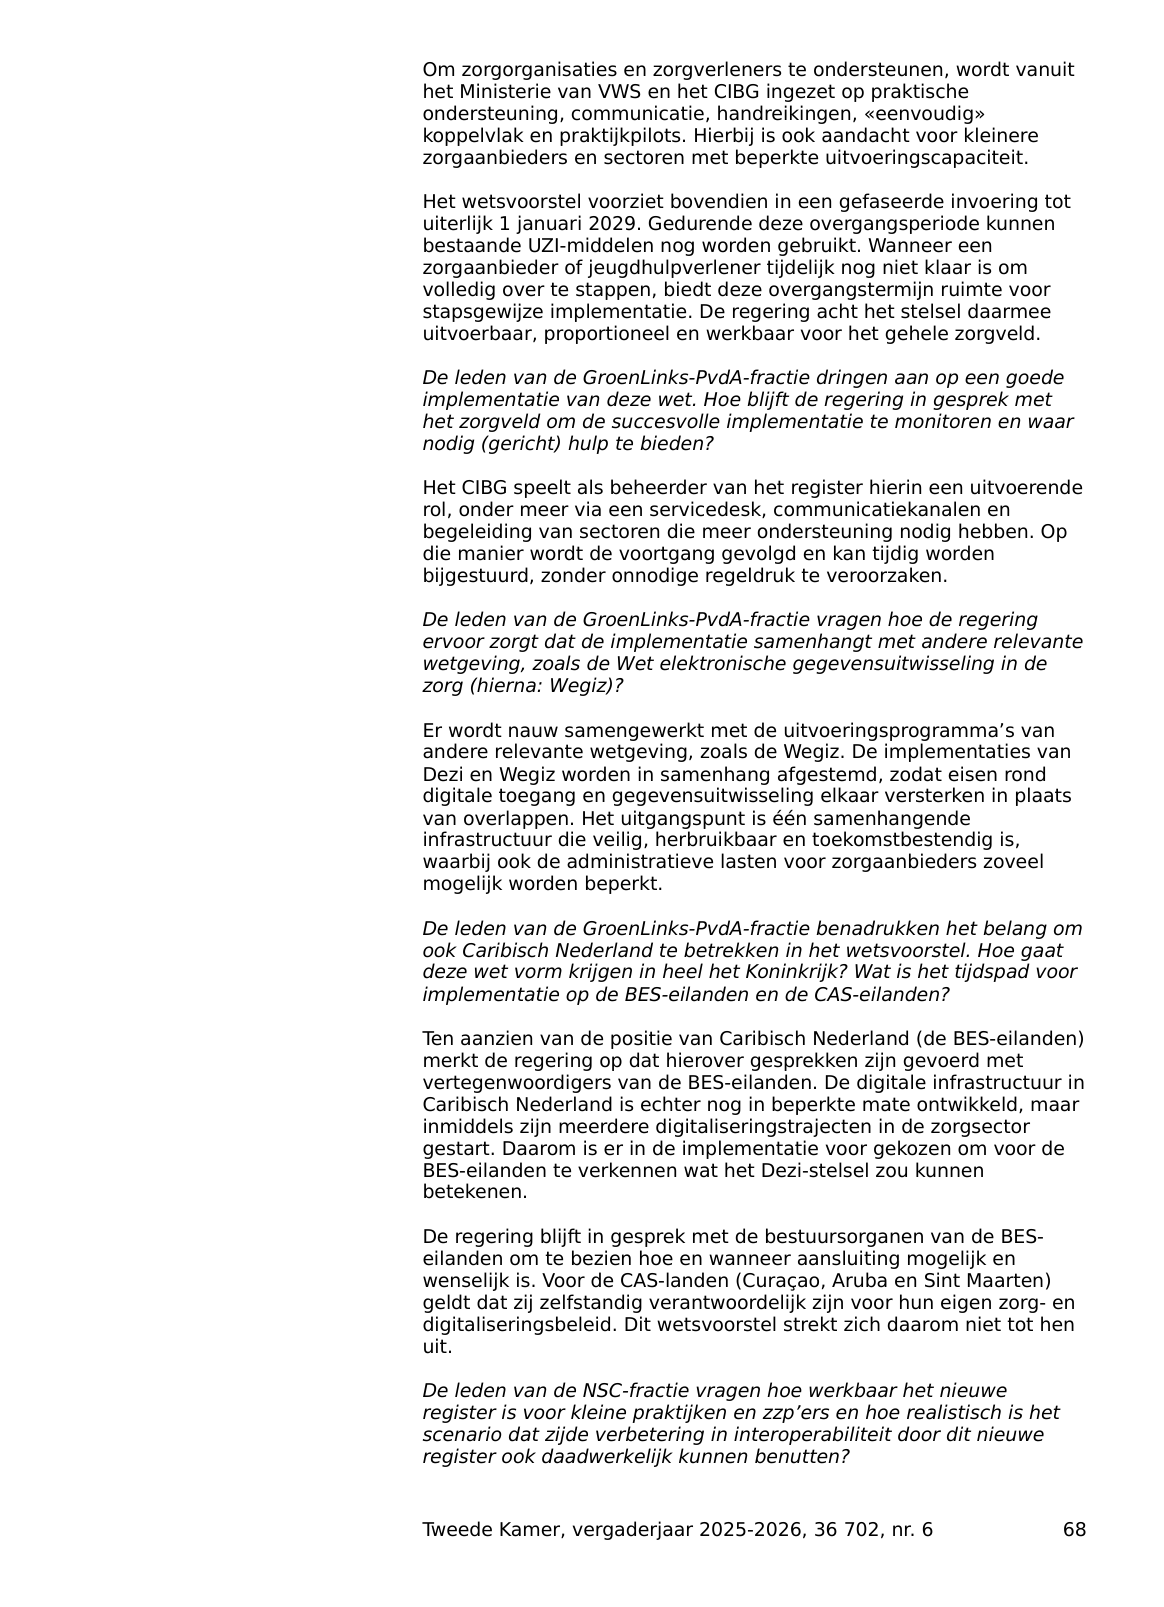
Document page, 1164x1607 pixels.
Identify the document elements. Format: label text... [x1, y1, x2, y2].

text Er wordt nauw samengewerkt met de uitvoeringsprogramma’s van andere relevante wetgeving, zoals de Wegiz. De implementaties van Dezi en Wegiz worden in samenhang afgestemd, zodat eisen rond digitale toegang en gegevensuitwisseling elkaar versterken in plaats van overlappen. Het uitgangspunt is één samenhangende infrastructuur die veilig, herbruikbaar en toekomstbestendig is, waarbij ook de administratieve lasten voor zorgaanbieders zoveel mogelijk worden beperkt. [422, 719, 1087, 895]
text De leden van de GroenLinks-PvdA-fractie benadrukken het belang om ook Caribisch Nederland te betrekken in het wetsvoorstel. Hoe gaat deze wet vorm krijgen in heel het Koninkrijk? Wat is het tijdspad voor implementatie op de BES-eilanden en de CAS-eilanden? [422, 917, 1087, 1005]
text Het CIBG speelt als beheerder van het register hierin een uitvoerende rol, onder meer via een servicedesk, communicatiekanalen en begeleiding van sectoren die meer ondersteuning nodig hebben. Op die manier wordt de voortgang gevolgd en kan tijdig worden bijgestuurd, zonder onnodige regeldruk te veroorzaken. [422, 477, 1087, 587]
text De leden van de GroenLinks-PvdA-fractie vragen hoe de regering ervoor zorgt dat de implementatie samenhangt met andere relevante wetgeving, zoals de Wet elektronische gegevensuitwisseling in de zorg (hierna: Wegiz)? [422, 609, 1087, 697]
text Het wetsvoorstel voorziet bovendien in een gefaseerde invoering tot uiterlijk 1 januari 2029. Gedurende deze overgangsperiode kunnen bestaande UZI-middelen nog worden gebruikt. Wanneer een zorgaanbieder of jeugdhulpverlener tijdelijk nog niet klaar is om volledig over te stappen, biedt deze overgangstermijn ruimte voor stapsgewijze implementatie. De regering acht het stelsel daarmee uitvoerbaar, proportioneel en werkbaar voor het gehele zorgveld. [422, 191, 1087, 345]
text Om zorgorganisaties en zorgverleners te ondersteunen, wordt vanuit het Ministerie van VWS en het CIBG ingezet op praktische ondersteuning, communicatie, handreikingen, «eenvoudig» koppelvlak en praktijkpilots. Hierbij is ook aandacht voor kleinere zorgaanbieders en sectoren met beperkte uitvoeringscapaciteit. [422, 59, 1087, 169]
text Ten aanzien van de positie van Caribisch Nederland (de BES-eilanden) merkt de regering op dat hierover gesprekken zijn gevoerd met vertegenwoordigers van de BES-eilanden. De digitale infrastructuur in Caribisch Nederland is echter nog in beperkte mate ontwikkeld, maar inmiddels zijn meerdere digitaliseringstrajecten in de zorgsector gestart. Daarom is er in de implementatie voor gekozen om voor de BES-eilanden te verkennen wat het Dezi-stelsel zou kunnen betekenen. [422, 1028, 1087, 1203]
text De regering blijft in gesprek met de bestuursorganen van de BES-eilanden om te bezien hoe en wanneer aansluiting mogelijk en wenselijk is. Voor de CAS-landen (Curaçao, Aruba en Sint Maarten) geldt dat zij zelfstandig verantwoordelijk zijn voor hun eigen zorg- en digitaliseringsbeleid. Dit wetsvoorstel strekt zich daarom niet tot hen uit. [422, 1226, 1087, 1357]
text De leden van de GroenLinks-PvdA-fractie dringen aan op een goede implementatie van deze wet. Hoe blijft de regering in gesprek met het zorgveld om de succesvolle implementatie te monitoren en waar nodig (gericht) hulp te bieden? [422, 367, 1087, 455]
text De leden van de NSC-fractie vragen hoe werkbaar het nieuwe register is voor kleine praktijken en zzp’ers en hoe realistisch is het scenario dat zijde verbetering in interoperabiliteit door dit nieuwe register ook daadwerkelijk kunnen benutten? [422, 1380, 1087, 1468]
